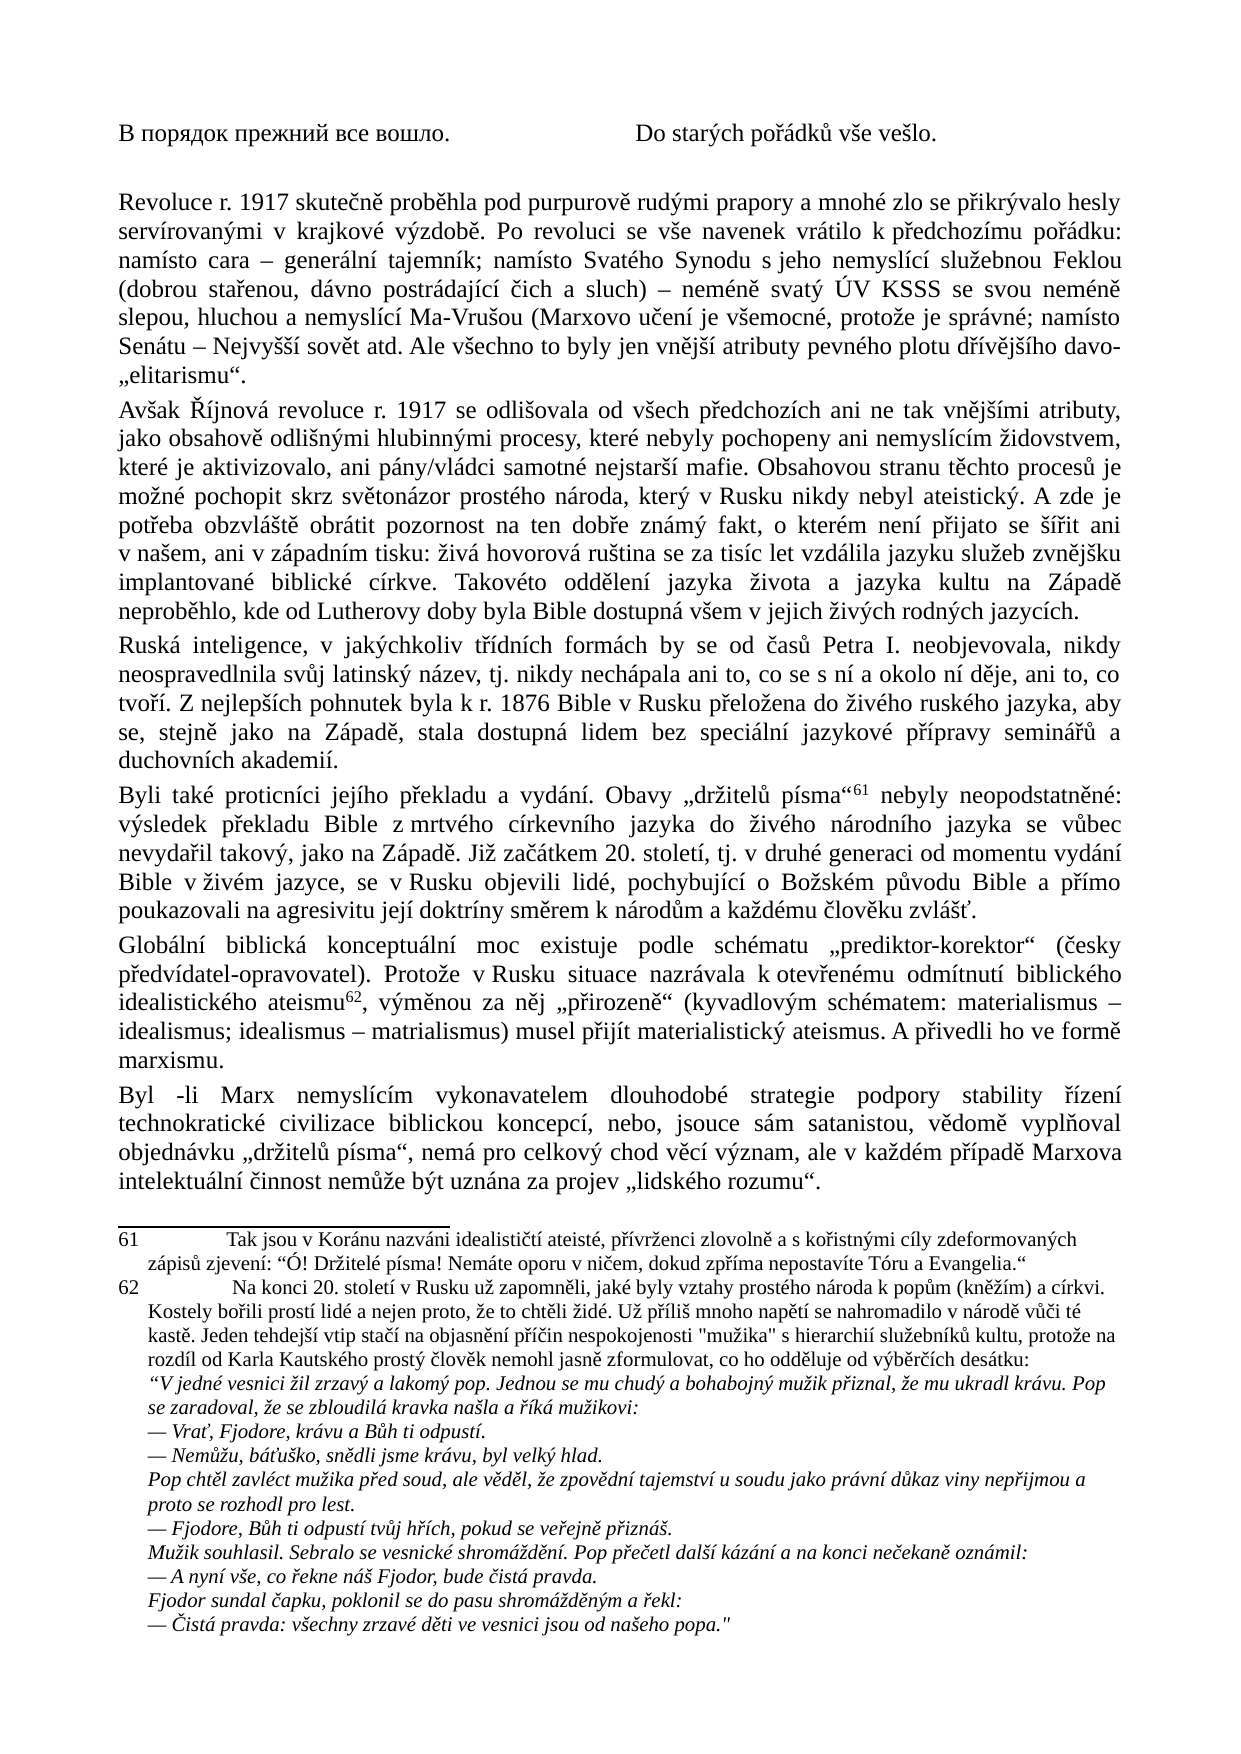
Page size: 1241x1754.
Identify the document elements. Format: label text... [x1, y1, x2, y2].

text Byl -li Marx nemyslícím vykonavatelem dlouhodobé strategie podpory stability řízení technokratické civilizace biblickou koncepcí, nebo, jsouce sám satanistou, vědomě vyplňoval objednávku „držitelů písma“, nemá pro celkový chod věcí význam, ale v každém případě Marxova intelektuální činnost nemůže být uznána za projev „lidského rozumu“. [118, 1080, 1122, 1195]
text Byli také proticníci jejího překladu a vydání. Obavy „držitelů písma“ nebyly neopodstatněné: výsledek překladu Bible z mrtvého církevního jazyka do živého národního jazyka se vůbec nevydařil takový, jako na Západě. Již začátkem 20. století, tj. v druhé generaci od momentu vydání Bible v živém jazyce, se v Rusku objevili lidé, pochybující o Božském původu Bible a přímo poukazovali na agresivitu její doktríny směrem k národům a každému člověku zvlášť. [118, 780, 1122, 924]
text Tak jsou v Koránu nazváni idealističtí ateisté, přívrženci zlovolně a s kořistnými cíly zdeformovaných zápisů zjevení: “Ó! Držitelé písma! Nemáte oporu v ničem, dokud zpříma nepostavíte Tóru a Evangelia.“ [118, 1227, 1122, 1275]
text Revoluce r. 1917 skutečně proběhla pod purpurově rudými prapory a mnohé zlo se přikrývalo hesly servírovanými v krajkové výzdobě. Po revoluci se vše navenek vrátilo k předchozímu pořádku: namísto cara – generální tajemník; namísto Svatého Synodu s jeho nemyslící služebnou Feklou (dobrou stařenou, dávno postrádající čich a sluch) – neméně svatý ÚV KSSS se svou neméně slepou, hluchou a nemyslící Ma-Vrušou (Marxovo učení je všemocné, protože je správné; namísto Senátu – Nejvyšší sovět atd. Ale všechno to byly jen vnější atributy pevného plotu dřívějšího davo-„elitarismu“. [118, 187, 1122, 389]
text В порядок прежний все вошло. Do starých pořádků vše vešlo. [118, 118, 1122, 147]
text Avšak Říjnová revoluce r. 1917 se odlišovala od všech předchozích ani ne tak vnějšími atributy, jako obsahově odlišnými hlubinnými procesy, které nebyly pochopeny ani nemyslícím židovstvem, které je aktivizovalo, ani pány/vládci samotné nejstarší mafie. Obsahovou stranu těchto procesů je možné pochopit skrz světonázor prostého národa, který v Rusku nikdy nebyl ateistický. A zde je potřeba obzvláště obrátit pozornost na ten dobře známý fakt, o kterém není přijato se šířit ani v našem, ani v západním tisku: živá hovorová ruština se za tisíc let vzdálila jazyku služeb zvnějšku implantované biblické církve. Takovéto oddělení jazyka života a jazyka kultu na Západě neproběhlo, kde od Lutherovy doby byla Bible dostupná všem v jejich živých rodných jazycích. [118, 395, 1122, 625]
text Na konci 20. století v Rusku už zapomněli, jaké byly vztahy prostého národa k popům (kněžím) a církvi. Kostely bořili prostí lidé a nejen proto, že to chtěli židé. Už příliš mnoho napětí se nahromadilo v národě vůči té kastě. Jeden tehdejší vtip stačí na objasnění příčin nespokojenosti "mužika" s hierarchií služebníků kultu, protože na rozdíl od Karla Kautského prostý člověk nemohl jasně zformulovat, co ho odděluje od výběrčích desátku: [118, 1275, 1122, 1371]
text Globální biblická konceptuální moc existuje podle schématu „prediktor-korektor“ (česky předvídatel-opravovatel). Protože v Rusku situace nazrávala k otevřenému odmítnutí biblického idealistického ateismu, výměnou za něj „přirozeně“ (kyvadlovým schématem: materialismus – idealismus; idealismus – matrialismus) musel přijít materialistický ateismus. A přivedli ho ve formě marxismu. [118, 930, 1122, 1074]
text “V jedné vesnici žil zrzavý a lakomý pop. Jednou se mu chudý a bohabojný mužik přiznal, že mu ukradl krávu. Pop se zaradoval, že se zbloudilá kravka našla a říká mužikovi: — Vrať, Fjodore, krávu a Bůh ti odpustí. — Nemůžu, báťuško, snědli jsme krávu, byl velký hlad. Pop chtěl zavléct mužika před soud, ale věděl, že zpovědní tajemství u soudu jako právní důkaz viny nepřijmou a proto se rozhodl pro lest. — Fjodore, Bůh ti odpustí tvůj hřích, pokud se veřejně přiznáš. Mužik souhlasil. Sebralo se vesnické shromáždění. Pop přečetl další kázání a na konci nečekaně oznámil: — A nyní vše, co řekne náš Fjodor, bude čistá pravda. Fjodor sundal čapku, poklonil se do pasu shromážděným a řekl: — Čistá pravda: všechny zrzavé děti ve vesnici jsou od našeho popa." [118, 1371, 1122, 1636]
text Ruská inteligence, v jakýchkoliv třídních formách by se od časů Petra I. neobjevovala, nikdy neospravedlnila svůj latinský název, tj. nikdy nechápala ani to, co se s ní a okolo ní děje, ani to, co tvoří. Z nejlepších pohnutek byla k r. 1876 Bible v Rusku přeložena do živého ruského jazyka, aby se, stejně jako na Západě, stala dostupná lidem bez speciální jazykové přípravy seminářů a duchovních akademií. [118, 631, 1122, 774]
